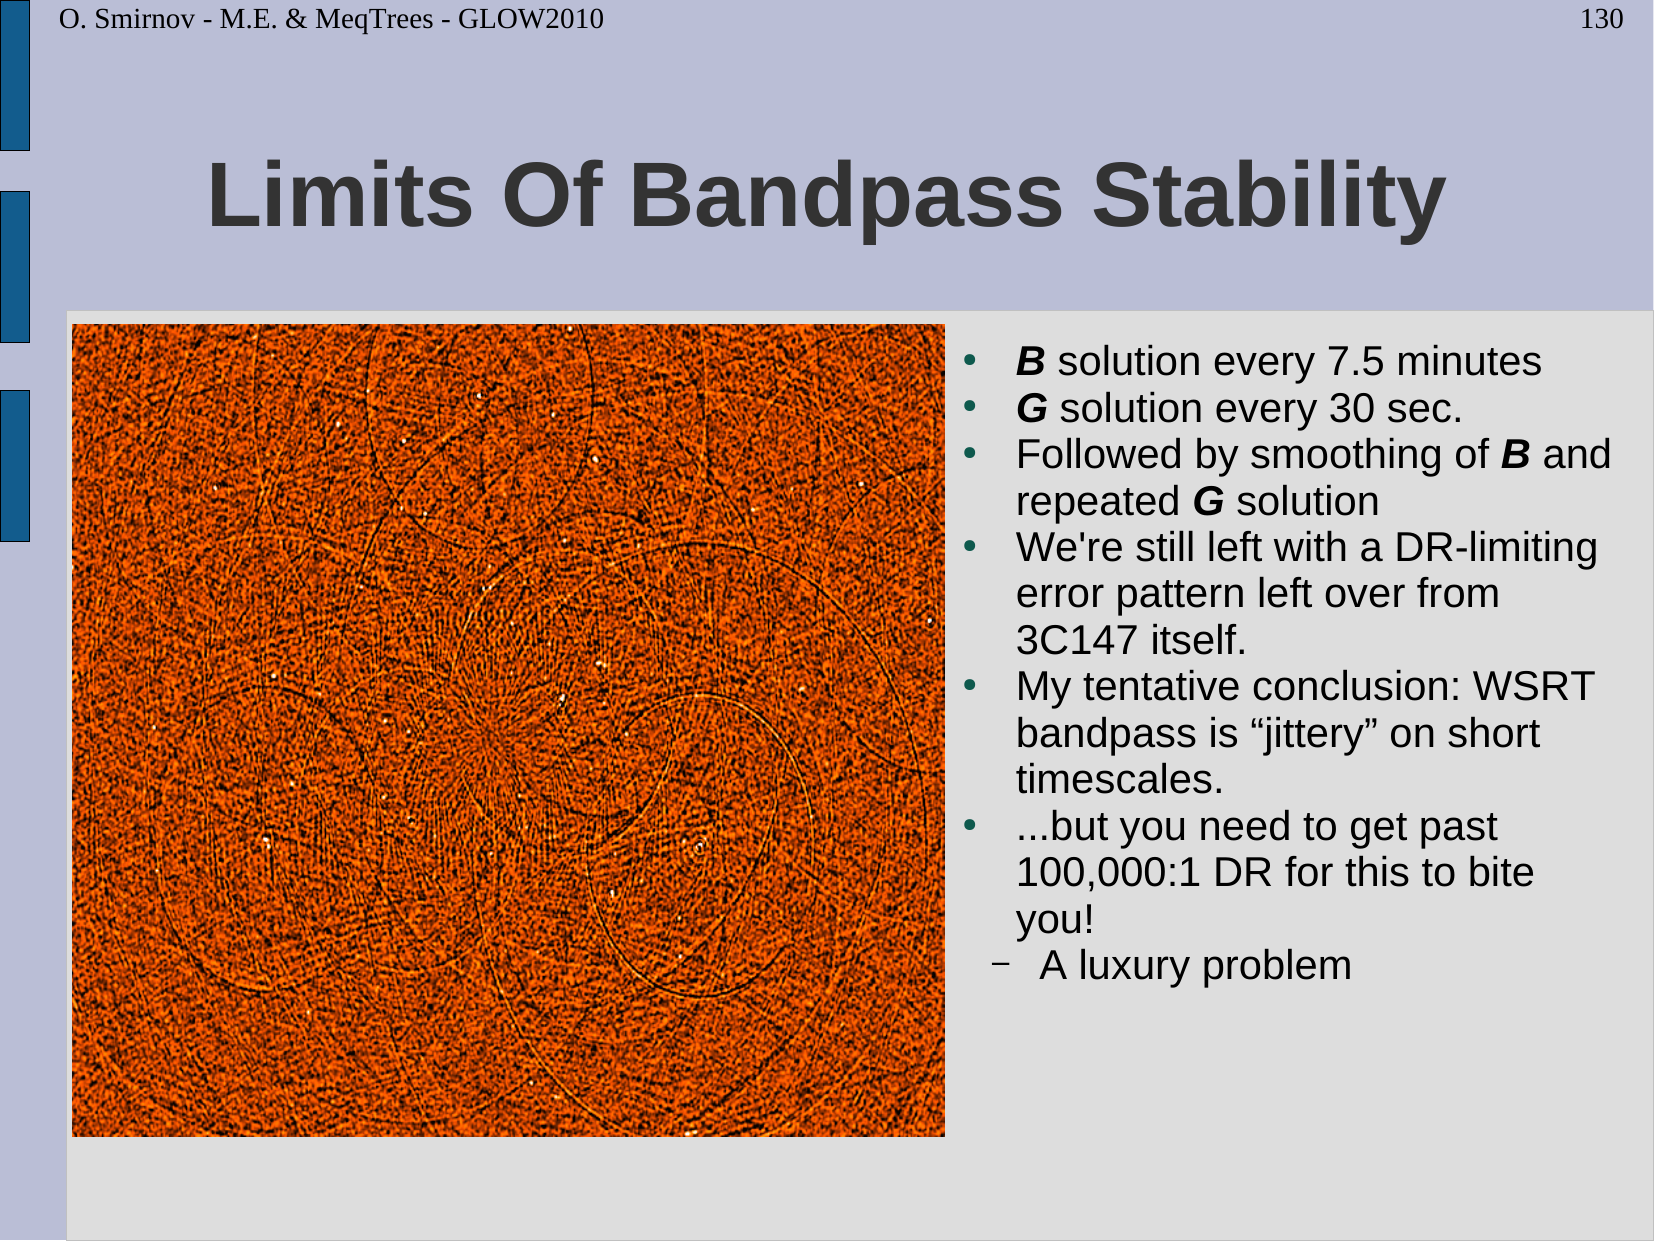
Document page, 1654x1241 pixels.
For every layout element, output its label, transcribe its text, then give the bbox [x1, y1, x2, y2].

list B solution every 7.5 minutes G solution every 30 sec. Followed by smoothing of B and repeated G solution We're still left with a DR-limiting error pattern left over from 3C147 itself. My tentative conclusion: WSRT bandpass is “jittery” on short timescales. ...but you need to get past 100,000:1 DR for this to bite you! A luxury problem [944, 337, 1625, 1182]
picture [72, 324, 945, 1137]
title Limits Of Bandpass Stability [121, 98, 1534, 291]
